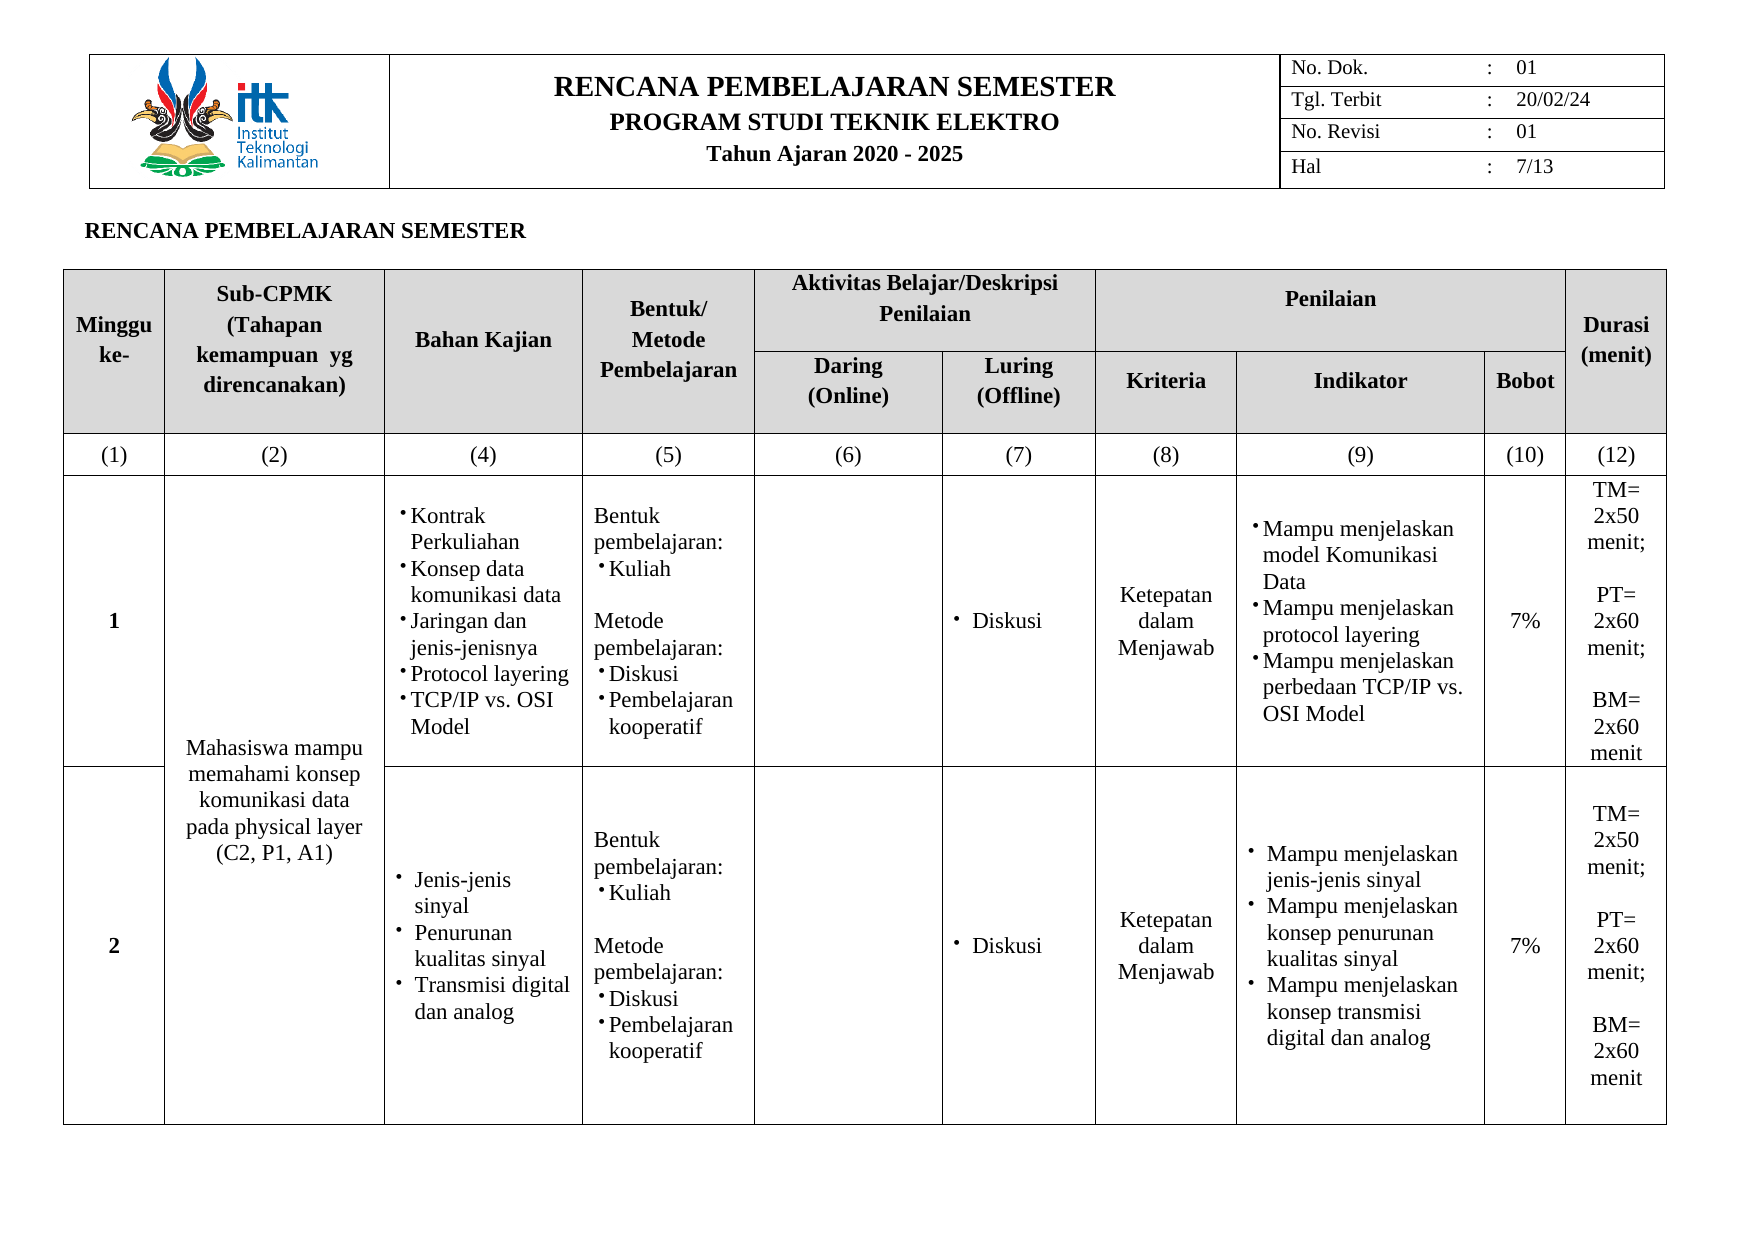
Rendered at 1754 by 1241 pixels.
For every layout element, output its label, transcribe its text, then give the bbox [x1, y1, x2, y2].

table_cell Mampu menjelaskan model Komunikasi Data Mampu menjelaskan protocol layering Mampu menjelaskan perbedaan TCP/IP vs. OSI Model [1237, 476, 1484, 766]
table_cell Bentuk pembelajaran: Kuliah Metode pembelajaran: Diskusi Pembelajaran kooperatif [583, 767, 754, 1124]
table_cell (1) [64, 434, 164, 475]
table_cell (5) [583, 434, 754, 475]
table_cell Luring (Offline) [943, 352, 1095, 433]
table_cell (7) [943, 434, 1095, 475]
table_cell (4) [385, 434, 582, 475]
table_cell TM= 2x50 menit; PT= 2x60 menit; BM= 2x60 menit [1566, 767, 1666, 1124]
table_cell Diskusi [943, 767, 1095, 1124]
text RENCANA PEMBELAJARAN SEMESTER [84, 217, 1679, 244]
table_header Minggu ke- [64, 270, 164, 433]
table_cell 2 [64, 767, 164, 1124]
table_cell (6) [755, 434, 942, 475]
table_header Aktivitas Belajar/Deskripsi Penilaian [755, 270, 1095, 351]
table_cell (8) [1096, 434, 1236, 475]
table_cell (9) [1237, 434, 1484, 475]
table_header Bentuk/ Metode Pembelajaran [583, 270, 754, 433]
table_cell Bobot [1485, 352, 1565, 433]
table_cell Bentuk pembelajaran: Kuliah Metode pembelajaran: Diskusi Pembelajaran kooperatif [583, 476, 754, 766]
table_cell 1 [64, 476, 164, 766]
table_cell [755, 767, 942, 1124]
table_cell Diskusi [943, 476, 1095, 766]
table_cell 7% [1485, 476, 1565, 766]
table_cell [755, 476, 942, 766]
table_cell Ketepatan dalam Menjawab [1096, 767, 1236, 1124]
picture [127, 55, 322, 181]
table_header Durasi (menit) [1566, 270, 1666, 433]
table_cell Kontrak Perkuliahan Konsep data komunikasi data Jaringan dan jenis-jenisnya Protocol layering TCP/IP vs. OSI Model [385, 476, 582, 766]
table_cell TM= 2x50 menit; PT= 2x60 menit; BM= 2x60 menit [1566, 476, 1666, 766]
table_header Sub-CPMK (Tahapan kemampuan yg direncanakan) [165, 270, 384, 433]
table_cell Mampu menjelaskan jenis-jenis sinyal Mampu menjelaskan konsep penurunan kualitas sinyal Mampu menjelaskan konsep transmisi digital dan analog [1237, 767, 1484, 1124]
table_cell Kriteria [1096, 352, 1236, 433]
table_cell 7% [1485, 767, 1565, 1124]
table_cell (12) [1566, 434, 1666, 475]
table_cell (2) [165, 434, 384, 475]
table_cell Ketepatan dalam Menjawab [1096, 476, 1236, 766]
table_cell (10) [1485, 434, 1565, 475]
table_cell Daring (Online) [755, 352, 942, 433]
table_header Bahan Kajian [385, 270, 582, 433]
table_cell Indikator [1237, 352, 1484, 433]
table_cell Jenis-jenis sinyal Penurunan kualitas sinyal Transmisi digital dan analog [385, 767, 582, 1124]
table_cell Mahasiswa mampu memahami konsep komunikasi data pada physical layer (C2, P1, A1) [165, 476, 384, 1124]
table_header Penilaian [1096, 270, 1565, 351]
